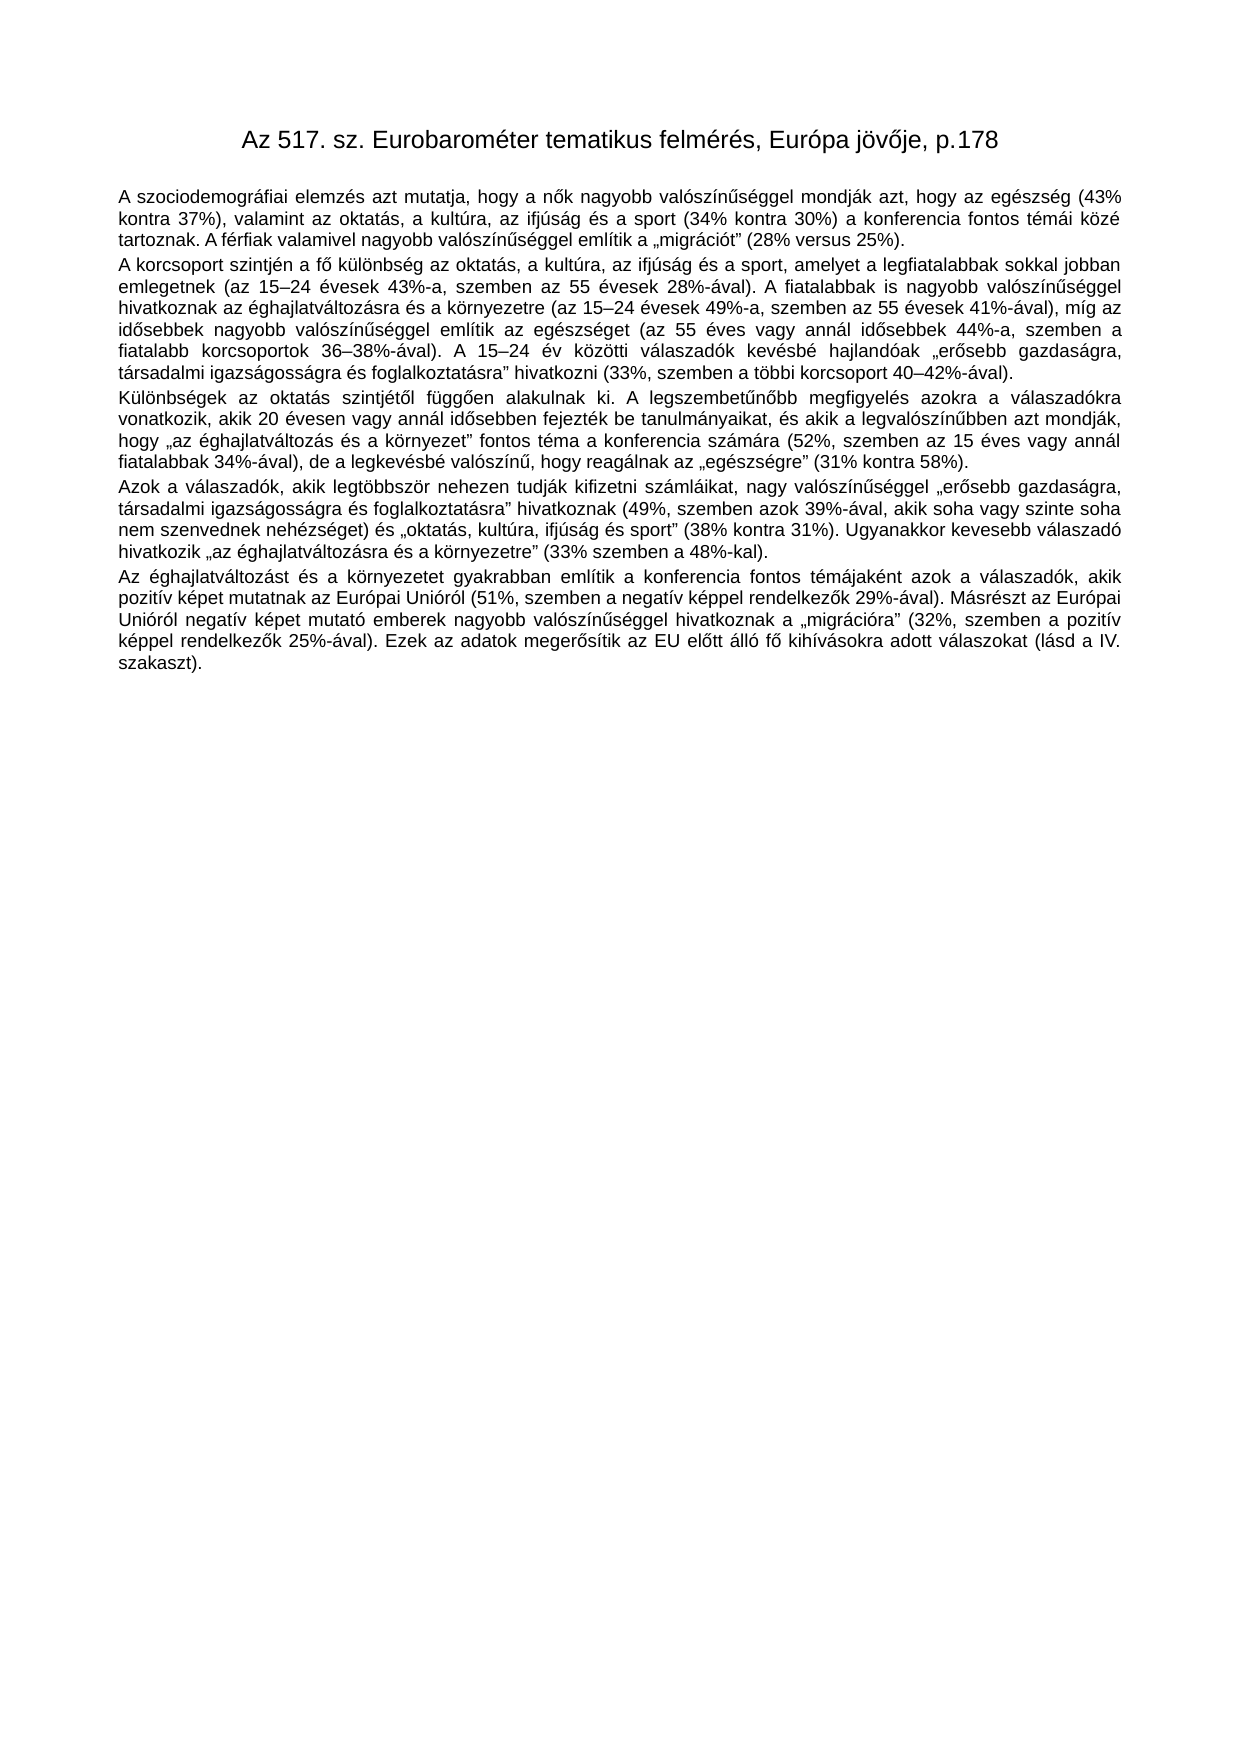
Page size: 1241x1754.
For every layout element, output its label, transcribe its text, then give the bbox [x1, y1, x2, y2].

text Azok a válaszadók, akik legtöbbször nehezen tudják kifizetni számláikat, nagy valószínűséggel „erősebb gazdaságra, társadalmi igazságosságra és foglalkoztatásra” hivatkoznak (49%, szemben azok 39%-ával, akik soha vagy szinte soha nem szenvednek nehézséget) és „oktatás, kultúra, ifjúság és sport” (38% kontra 31%). Ugyanakkor kevesebb válaszadó hivatkozik „az éghajlatváltozásra és a környezetre” (33% szemben a 48%-kal). [118, 476, 1122, 562]
text Az éghajlatváltozást és a környezetet gyakrabban említik a konferencia fontos témájaként azok a válaszadók, akik pozitív képet mutatnak az Európai Unióról (51%, szemben a negatív képpel rendelkezők 29%-ával). Másrészt az Európai Unióról negatív képet mutató emberek nagyobb valószínűséggel hivatkoznak a „migrációra” (32%, szemben a pozitív képpel rendelkezők 25%-ával). Ezek az adatok megerősítik az EU előtt álló fő kihívásokra adott válaszokat (lásd a IV. szakaszt). [118, 566, 1122, 673]
text A korcsoport szintjén a fő különbség az oktatás, a kultúra, az ifjúság és a sport, amelyet a legfiatalabbak sokkal jobban emlegetnek (az 15–24 évesek 43%-a, szemben az 55 évesek 28%-ával). A fiatalabbak is nagyobb valószínűséggel hivatkoznak az éghajlatváltozásra és a környezetre (az 15–24 évesek 49%-a, szemben az 55 évesek 41%-ával), míg az idősebbek nagyobb valószínűséggel említik az egészséget (az 55 éves vagy annál idősebbek 44%-a, szemben a fiatalabb korcsoportok 36–38%-ával). A 15–24 év közötti válaszadók kevésbé hajlandóak „erősebb gazdaságra, társadalmi igazságosságra és foglalkoztatásra” hivatkozni (33%, szemben a többi korcsoport 40–42%-ával). [118, 254, 1122, 383]
text Különbségek az oktatás szintjétől függően alakulnak ki. A legszembetűnőbb megfigyelés azokra a válaszadókra vonatkozik, akik 20 évesen vagy annál idősebben fejezték be tanulmányaikat, és akik a legvalószínűbben azt mondják, hogy „az éghajlatváltozás és a környezet” fontos téma a konferencia számára (52%, szemben az 15 éves vagy annál fiatalabbak 34%-ával), de a legkevésbé valószínű, hogy reagálnak az „egészségre” (31% kontra 58%). [118, 387, 1122, 473]
text A szociodemográfiai elemzés azt mutatja, hogy a nők nagyobb valószínűséggel mondják azt, hogy az egészség (43% kontra 37%), valamint az oktatás, a kultúra, az ifjúság és a sport (34% kontra 30%) a konferencia fontos témái közé tartoznak. A férfiak valamivel nagyobb valószínűséggel említik a „migrációt” (28% versus 25%). [118, 186, 1122, 251]
